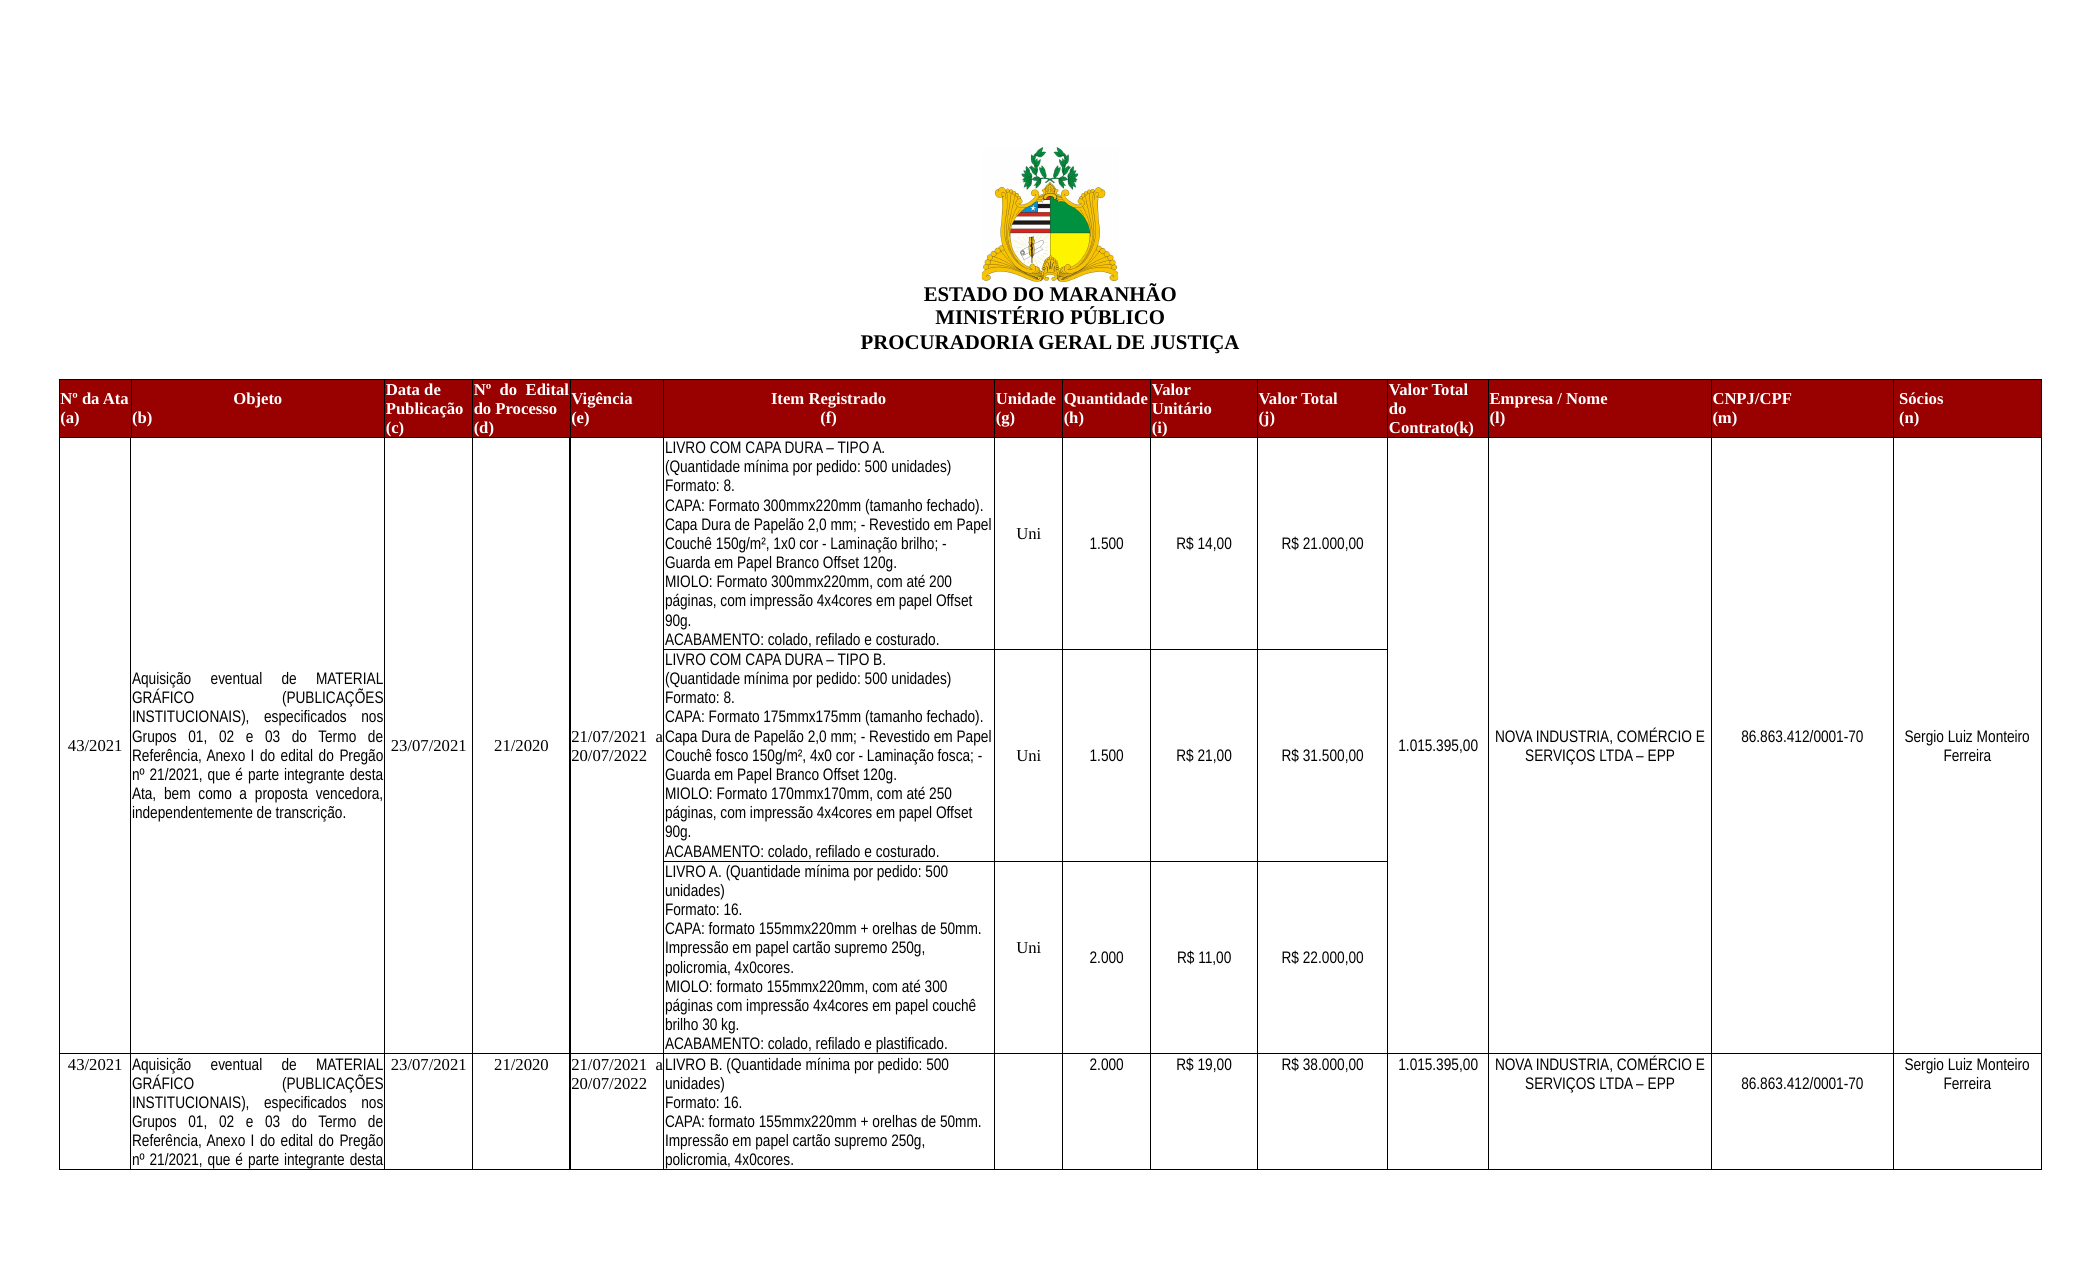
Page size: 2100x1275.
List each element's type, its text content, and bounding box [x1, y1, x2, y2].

table_cell Aquisição eventual de MATERIAL GRÁFICO (PUBLICAÇÕES INSTITUCIONAIS), especificados nos Grupos 01, 02 e 03 do Termo de Referência, Anexo I do edital do Pregão nº 21/2021, que é parte integrante desta [131, 1054, 384, 1169]
table_cell 2.000 [1063, 862, 1150, 1053]
table_cell LIVRO COM CAPA DURA – TIPO A. (Quantidade mínima por pedido: 500 unidades) Formato: 8. CAPA: Formato 300mmx220mm (tamanho fechado). Capa Dura de Papelão 2,0 mm; - Revestido em Papel Couchê 150g/m², 1x0 cor - Laminação brilho; - Guarda em Papel Branco Offset 120g. MIOLO: Formato 300mmx220mm, com até 200 páginas, com impressão 4x4cores em papel Offset 90g. ACABAMENTO: colado, refilado e costurado. [664, 438, 994, 649]
table_cell LIVRO B. (Quantidade mínima por pedido: 500 unidades) Formato: 16. CAPA: formato 155mmx220mm + orelhas de 50mm. Impressão em papel cartão supremo 250g, policromia, 4x0cores. [664, 1054, 994, 1169]
table_cell R$ 14,00 [1151, 438, 1257, 649]
table_cell 1.015.395,00 [1388, 1054, 1488, 1169]
table_header Sócios (n) [1894, 380, 2041, 437]
table_header Data de Publicação (c) [385, 380, 472, 437]
table_cell 2.000 [1063, 1054, 1150, 1169]
table_cell 43/2021 [60, 1054, 130, 1169]
table_header Valor Total (j) [1258, 380, 1387, 437]
table_cell Aquisição eventual de MATERIAL GRÁFICO (PUBLICAÇÕES INSTITUCIONAIS), especificados nos Grupos 01, 02 e 03 do Termo de Referência, Anexo I do edital do Pregão nº 21/2021, que é parte integrante desta Ata, bem como a proposta vencedora, independentemente de transcrição. [131, 438, 384, 1053]
table_cell 21/07/2021 a 20/07/2022 [571, 438, 663, 1053]
table_header Unidade (g) [995, 380, 1062, 437]
table_header Nº do Edital do Processo (d) [473, 380, 570, 437]
table_cell R$ 19,00 [1151, 1054, 1257, 1169]
table_cell 23/07/2021 [385, 1054, 472, 1169]
table_cell R$ 31.500,00 [1258, 650, 1387, 861]
table_header Vigência (e) [571, 380, 663, 437]
table_header Valor Total do Contrato(k) [1388, 380, 1488, 437]
table_cell Sergio Luiz Monteiro Ferreira [1894, 1054, 2041, 1169]
table_cell 1.500 [1063, 438, 1150, 649]
table_cell NOVA INDUSTRIA, COMÉRCIO E SERVIÇOS LTDA – EPP [1489, 438, 1711, 1053]
table_header Empresa / Nome (l) [1489, 380, 1711, 437]
table_cell 86.863.412/0001-70 [1712, 1054, 1893, 1169]
table_header Valor Unitário (i) [1151, 380, 1257, 437]
table_cell Sergio Luiz Monteiro Ferreira [1894, 438, 2041, 1053]
table_cell 21/2020 [473, 438, 569, 1053]
table_cell 21/07/2021 a 20/07/2022 [571, 1054, 663, 1169]
table_header Nº da Ata (a) [60, 380, 131, 437]
table_cell R$ 11,00 [1151, 862, 1257, 1053]
table_cell R$ 21,00 [1151, 650, 1257, 861]
table_cell Uni [995, 862, 1062, 1053]
table_cell [995, 1054, 1062, 1169]
table_cell 43/2021 [60, 438, 130, 1053]
table_cell R$ 21.000,00 [1258, 438, 1387, 649]
table_cell 23/07/2021 [385, 438, 472, 1053]
table_cell LIVRO A. (Quantidade mínima por pedido: 500 unidades) Formato: 16. CAPA: formato 155mmx220mm + orelhas de 50mm. Impressão em papel cartão supremo 250g, policromia, 4x0cores. MIOLO: formato 155mmx220mm, com até 300 páginas com impressão 4x4cores em papel couchê brilho 30 kg. ACABAMENTO: colado, refilado e plastificado. [664, 862, 994, 1053]
table_cell R$ 38.000,00 [1258, 1054, 1387, 1169]
table_cell 86.863.412/0001-70 [1712, 438, 1893, 1053]
table_cell 1.015.395,00 [1388, 438, 1488, 1053]
table_header Quantidade (h) [1063, 380, 1150, 437]
table_cell Uni [995, 650, 1062, 861]
table_cell 21/2020 [473, 1054, 569, 1169]
table_header Objeto (b) [132, 380, 384, 437]
table_cell Uni [995, 438, 1062, 649]
table_cell LIVRO COM CAPA DURA – TIPO B. (Quantidade mínima por pedido: 500 unidades) Formato: 8. CAPA: Formato 175mmx175mm (tamanho fechado). Capa Dura de Papelão 2,0 mm; - Revestido em Papel Couchê fosco 150g/m², 4x0 cor - Laminação fosca; - Guarda em Papel Branco Offset 120g. MIOLO: Formato 170mmx170mm, com até 250 páginas, com impressão 4x4cores em papel Offset 90g. ACABAMENTO: colado, refilado e costurado. [664, 650, 994, 861]
table_cell 1.500 [1063, 650, 1150, 861]
table_cell NOVA INDUSTRIA, COMÉRCIO E SERVIÇOS LTDA – EPP [1489, 1054, 1711, 1169]
table_header Item Registrado (f) [664, 380, 994, 437]
table_header CNPJ/CPF (m) [1712, 380, 1893, 437]
table_cell R$ 22.000,00 [1258, 862, 1387, 1053]
